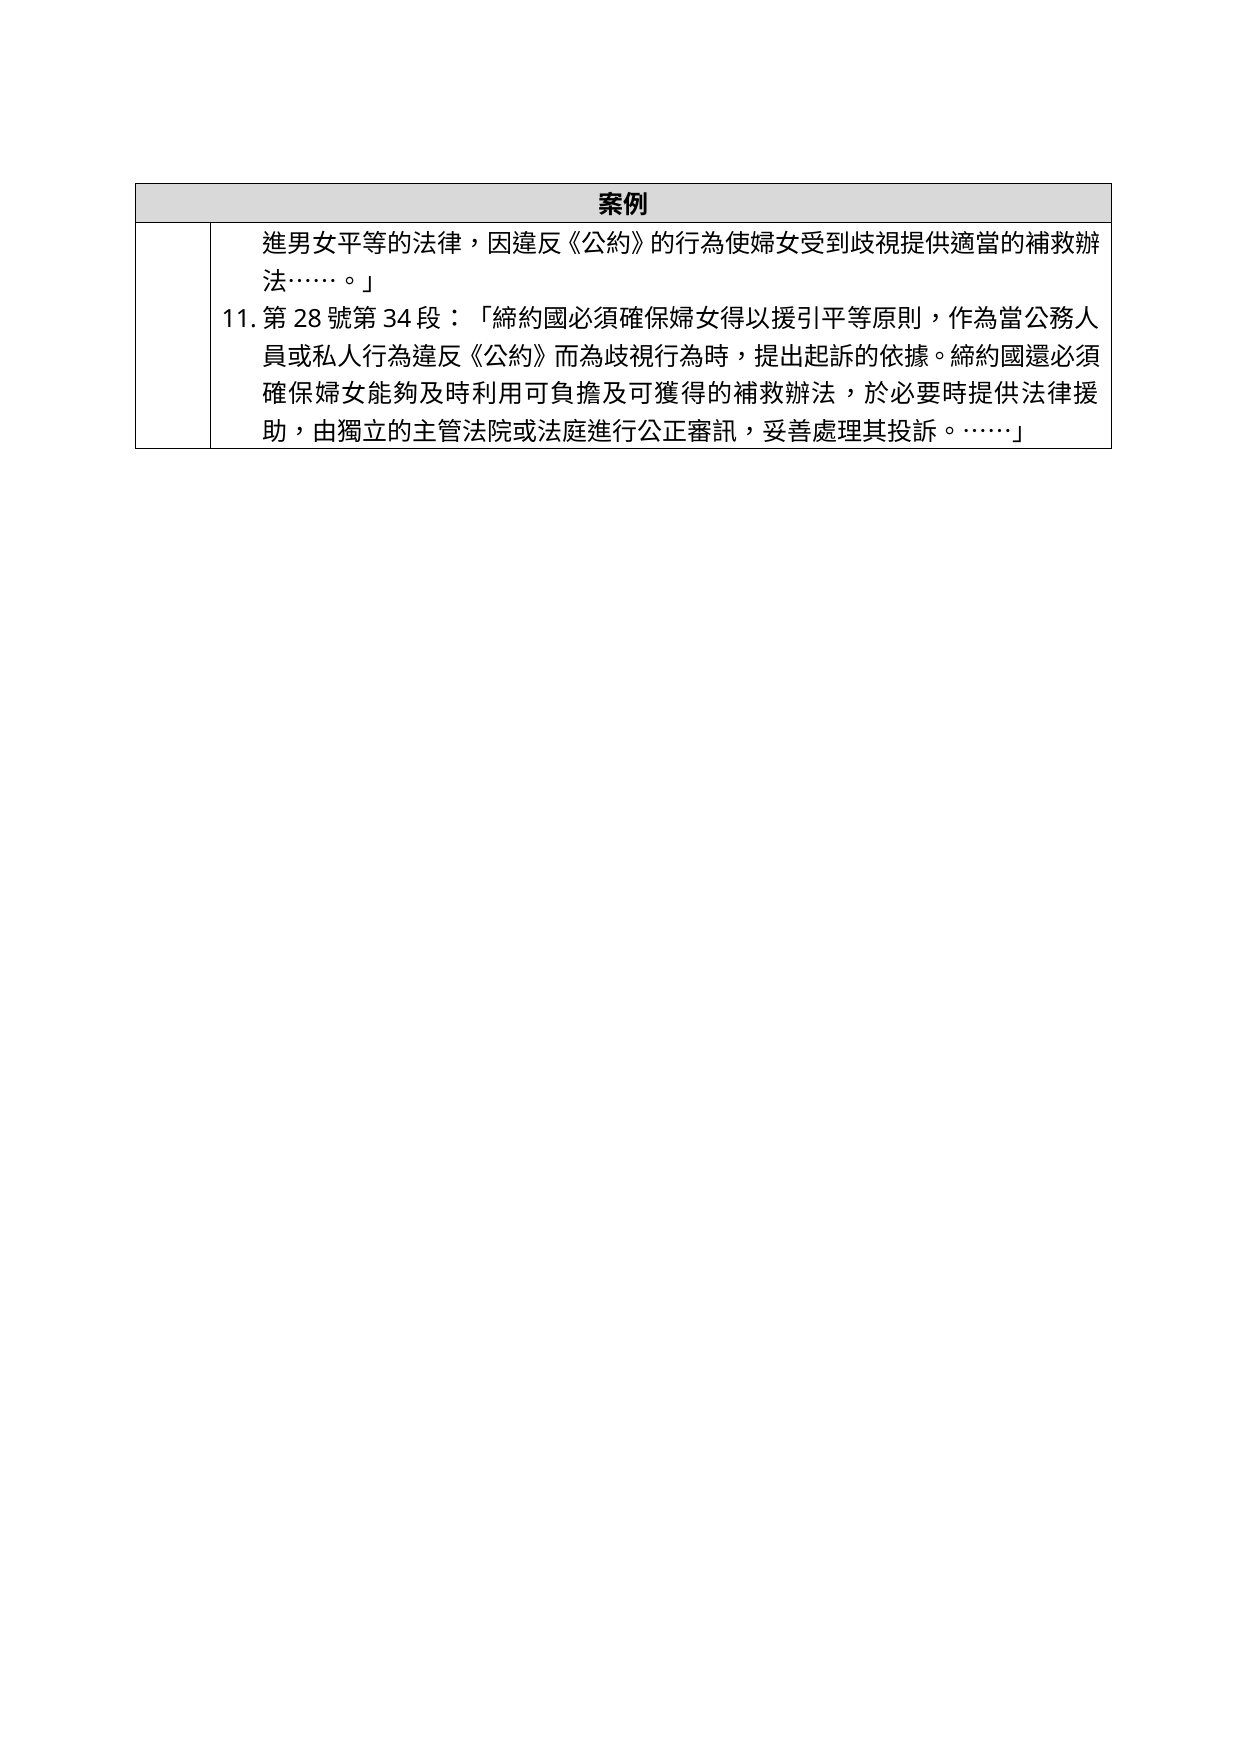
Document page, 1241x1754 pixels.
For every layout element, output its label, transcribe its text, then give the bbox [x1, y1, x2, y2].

table_cell [136, 223, 210, 448]
table_header 案例 [136, 184, 1111, 222]
table_cell 進男女平等的法律，因違反《公約》的行為使婦女受到歧視提供適當的補救辦法……。」 第28號第34段：「締約國必須確保婦女得以援引平等原則，作為當公務人員或私人行為違反《公約》而為歧視行為時，提出起訴的依據。締約國還必須確保婦女能夠及時利用可負擔及可獲得的補救辦法，於必要時提供法律援助，由獨立的主管法院或法庭進行公正審訊，妥善處理其投訴。……」 [211, 223, 1111, 448]
